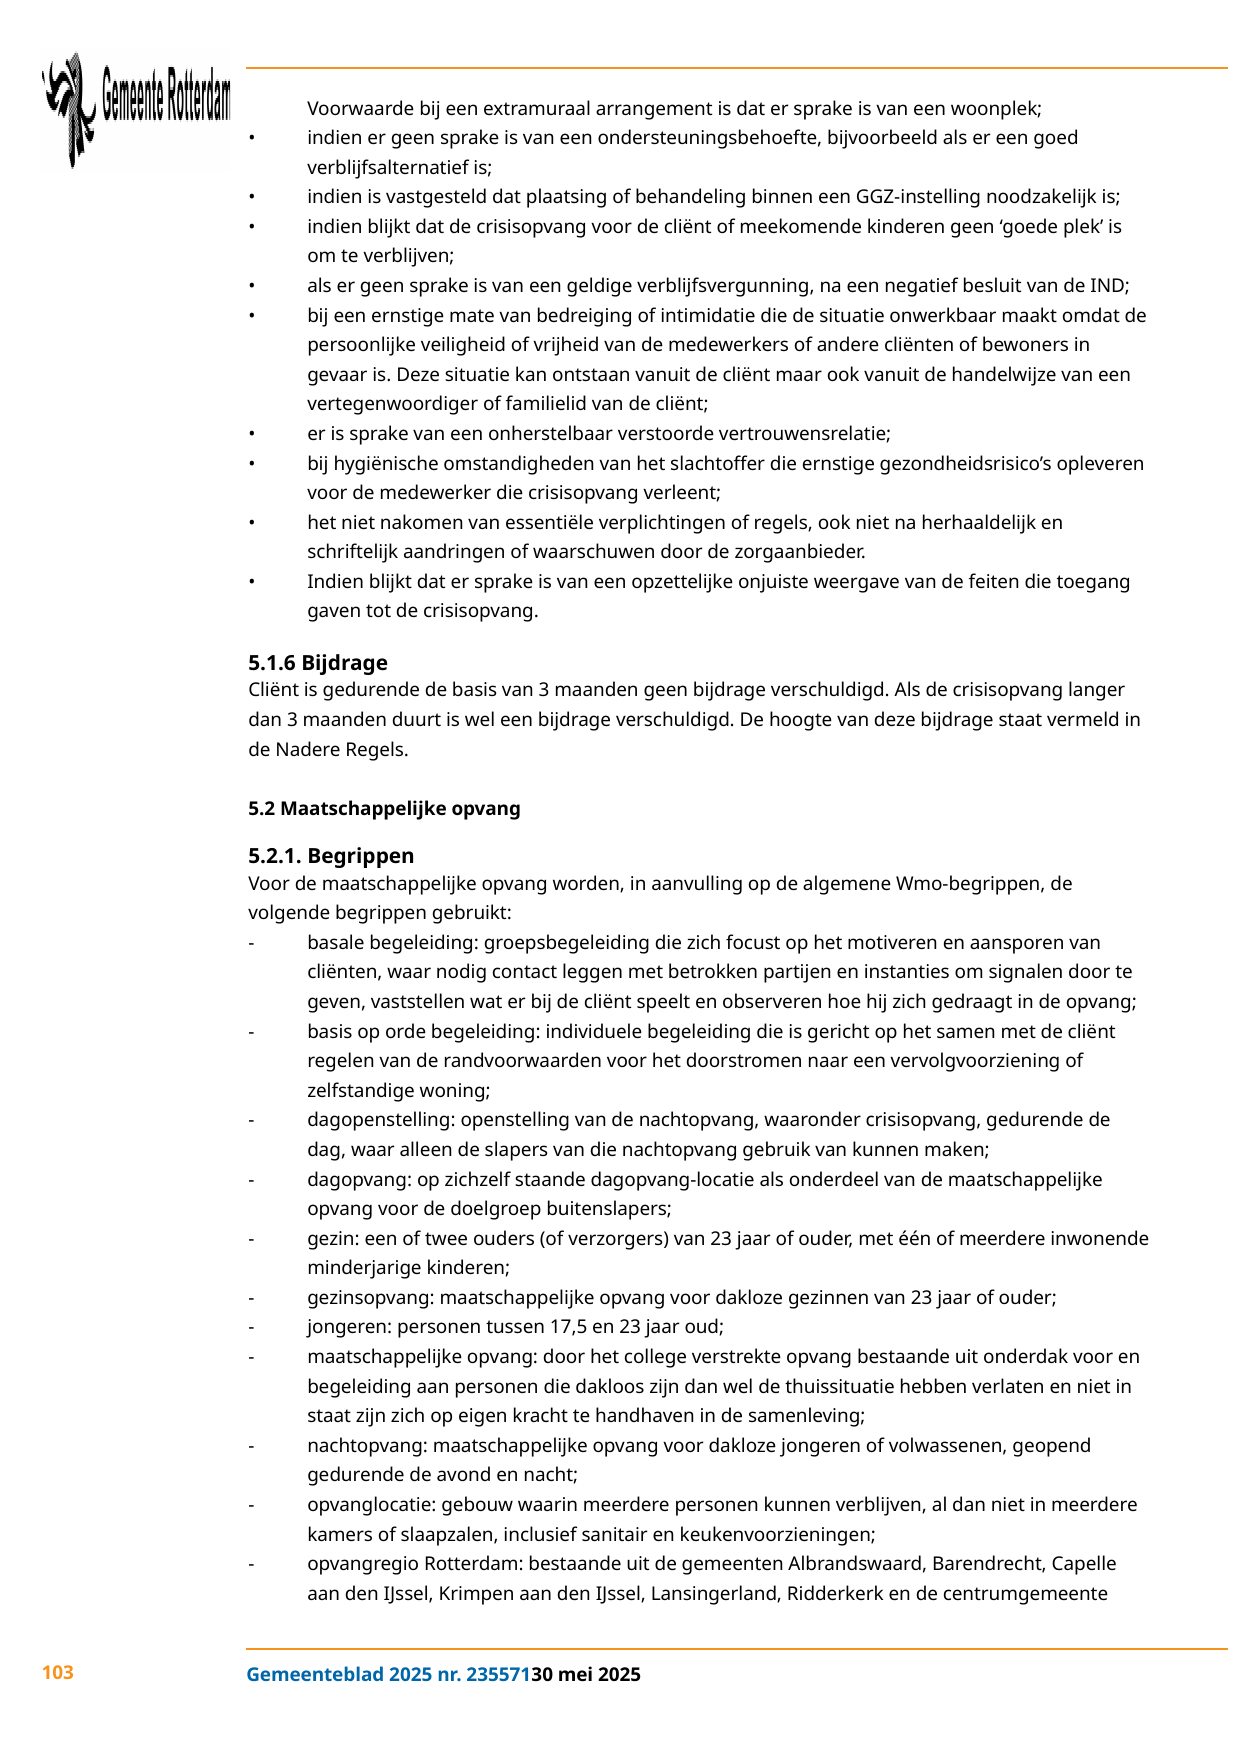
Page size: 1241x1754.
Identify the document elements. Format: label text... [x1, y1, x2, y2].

list basis op orde begeleiding: individuele begeleiding die is gericht op het samen met de cliënt regelen van de randvoorwaarden voor het doorstromen naar een vervolgvoorziening of zelfstandige woning; [248, 1018, 1152, 1103]
list dagopvang: op zichzelf staande dagopvang-locatie als onderdeel van de maatschappelijke opvang voor de doelgroep buitenslapers; [248, 1166, 1152, 1221]
list Indien blijkt dat er sprake is van een opzettelijke onjuiste weergave van de feiten die toegang gaven tot de crisisopvang. [248, 568, 1152, 623]
text 5.2 Maatschappelijke opvang [248, 795, 1152, 821]
list gezin: een of twee ouders (of verzorgers) van 23 jaar of ouder, met één of meerdere inwonende minderjarige kinderen; [248, 1225, 1152, 1280]
list basale begeleiding: groepsbegeleiding die zich focust op het motiveren en aansporen van cliënten, waar nodig contact leggen met betrokken partijen en instanties om signalen door te geven, vaststellen wat er bij de cliënt speelt en observeren hoe hij zich gedraagt in de opvang; [248, 929, 1152, 1014]
list gezinsopvang: maatschappelijke opvang voor dakloze gezinnen van 23 jaar of ouder; [248, 1284, 1152, 1310]
list dagopenstelling: openstelling van de nachtopvang, waaronder crisisopvang, gedurende de dag, waar alleen de slapers van die nachtopvang gebruik van kunnen maken; [248, 1107, 1152, 1162]
text Cliënt is gedurende de basis van 3 maanden geen bijdrage verschuldigd. Als de crisisopvang langer dan 3 maanden duurt is wel een bijdrage verschuldigd. De hoogte van deze bijdrage staat vermeld in de Nadere Regels. [248, 677, 1152, 761]
text Voor de maatschappelijke opvang worden, in aanvulling op de algemene Wmo-begrippen, de volgende begrippen gebruikt: [248, 870, 1152, 925]
list opvangregio Rotterdam: bestaande uit de gemeenten Albrandswaard, Barendrecht, Capelle aan den IJssel, Krimpen aan den IJssel, Lansingerland, Ridderkerk en de centrumgemeente [248, 1550, 1152, 1606]
list indien er geen sprake is van een ondersteuningsbehoefte, bijvoorbeeld als er een goed verblijfsalternatief is; [248, 124, 1152, 180]
list opvanglocatie: gebouw waarin meerdere personen kunnen verblijven, al dan niet in meerdere kamers of slaapzalen, inclusief sanitair en keukenvoorzieningen; [248, 1491, 1152, 1546]
list er is sprake van een onherstelbaar verstoorde vertrouwensrelatie; [248, 420, 1152, 446]
list nachtopvang: maatschappelijke opvang voor dakloze jongeren of volwassenen, geopend gedurende de avond en nacht; [248, 1432, 1152, 1487]
list Voorwaarde bij een extramuraal arrangement is dat er sprake is van een woonplek; [248, 95, 1152, 121]
text 5.2.1. Begrippen [248, 841, 1152, 870]
list het niet nakomen van essentiële verplichtingen of regels, ook niet na herhaaldelijk en schriftelijk aandringen of waarschuwen door de zorgaanbieder. [248, 509, 1152, 564]
list jongeren: personen tussen 17,5 en 23 jaar oud; [248, 1314, 1152, 1339]
picture [41, 47, 231, 172]
list indien is vastgesteld dat plaatsing of behandeling binnen een GGZ-instelling noodzakelijk is; [248, 183, 1152, 209]
list maatschappelijke opvang: door het college verstrekte opvang bestaande uit onderdak voor en begeleiding aan personen die dakloos zijn dan wel de thuissituatie hebben verlaten en niet in staat zijn zich op eigen kracht te handhaven in de samenleving; [248, 1343, 1152, 1428]
list bij een ernstige mate van bedreiging of intimidatie die de situatie onwerkbaar maakt omdat de persoonlijke veiligheid of vrijheid van de medewerkers of andere cliënten of bewoners in gevaar is. Deze situatie kan ontstaan vanuit de cliënt maar ook vanuit de handelwijze van een vertegenwoordiger of familielid van de cliënt; [248, 302, 1152, 416]
list indien blijkt dat de crisisopvang voor de cliënt of meekomende kinderen geen ‘goede plek’ is om te verblijven; [248, 213, 1152, 268]
list bij hygiënische omstandigheden van het slachtoffer die ernstige gezondheidsrisico’s opleveren voor de medewerker die crisisopvang verleent; [248, 450, 1152, 505]
text 5.1.6 Bijdrage [248, 648, 1152, 677]
list als er geen sprake is van een geldige verblijfsvergunning, na een negatief besluit van de IND; [248, 272, 1152, 298]
